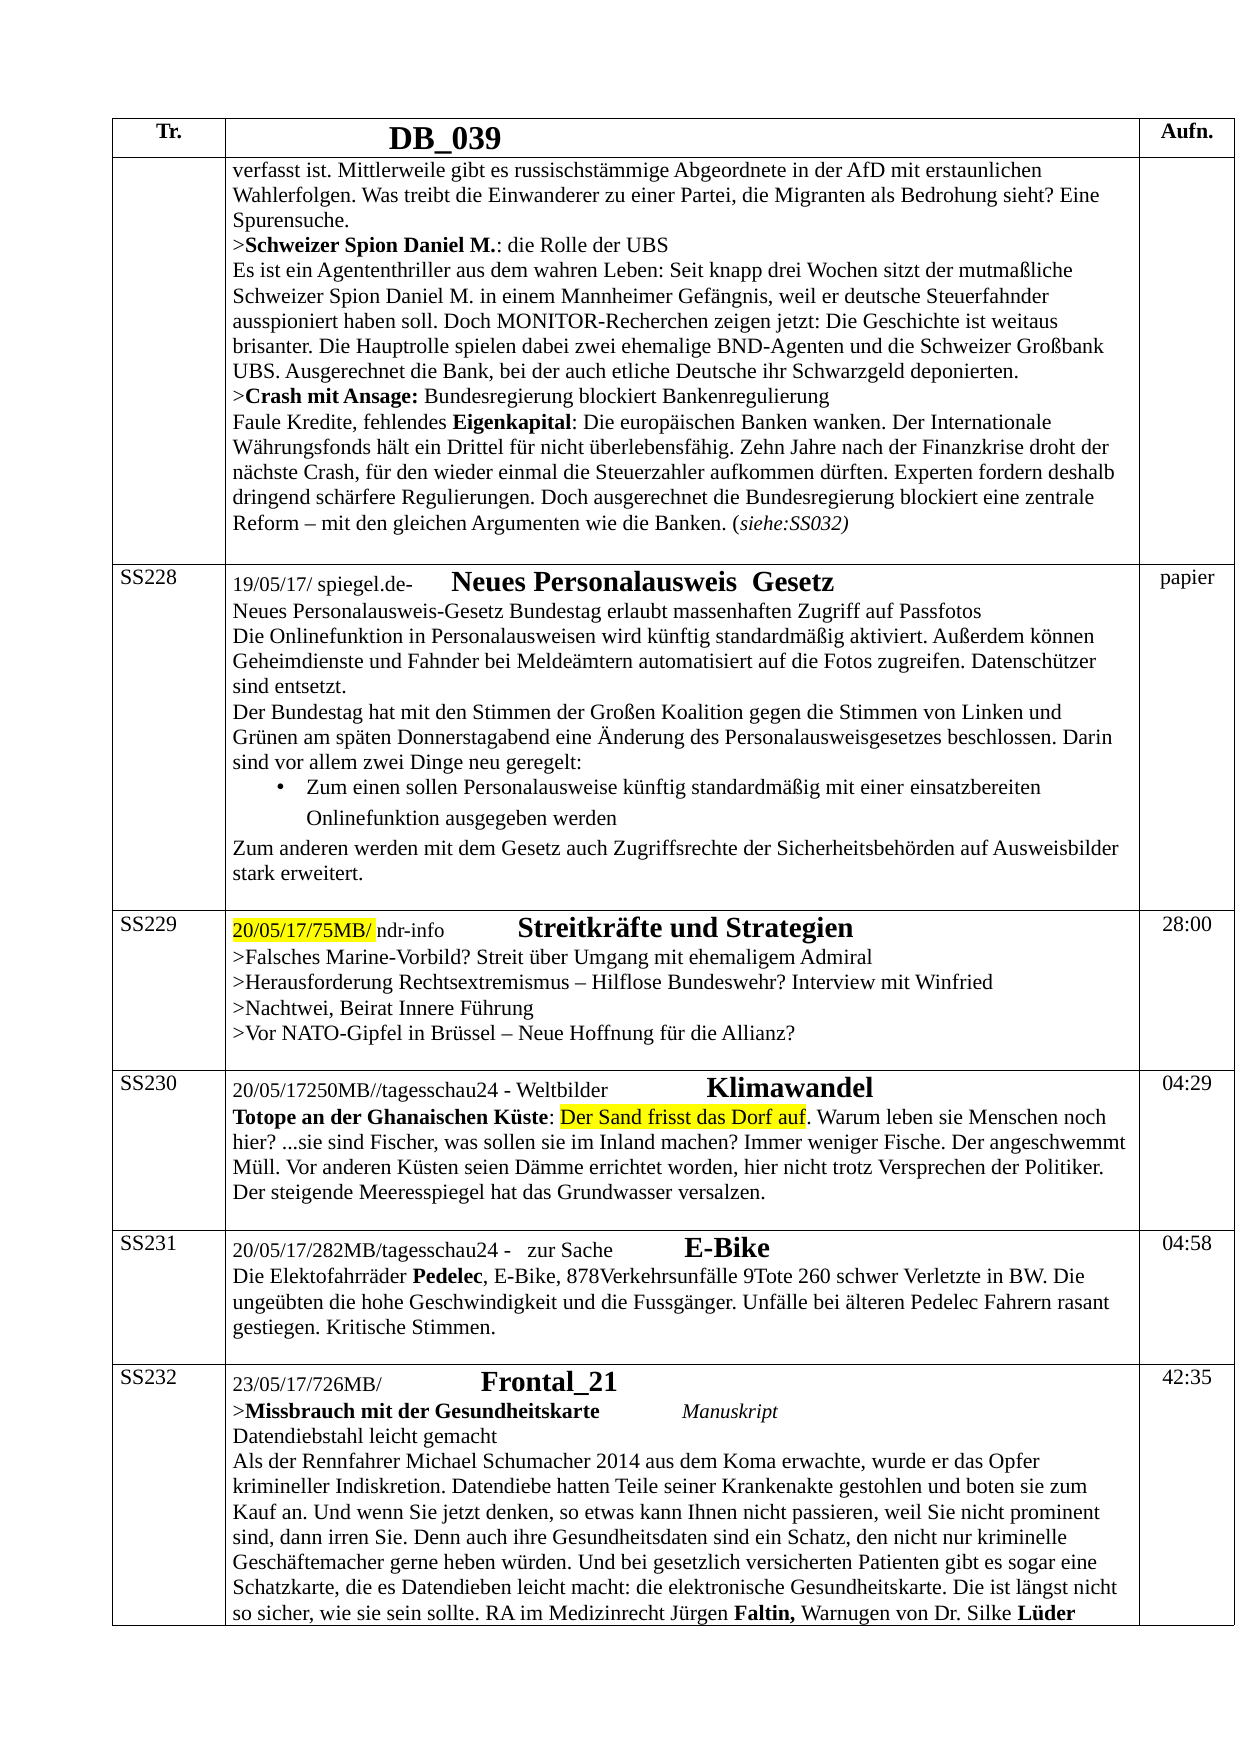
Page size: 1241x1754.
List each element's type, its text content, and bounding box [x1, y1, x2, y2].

table_cell SS228 [113, 565, 225, 910]
table_cell 23/05/17/726MB/ Frontal_21 >Missbrauch mit der Gesundheitskarte Manuskript Datendiebstahl leicht gemacht Als der Rennfahrer Michael Schumacher 2014 aus dem Koma erwachte, wurde er das Opfer krimineller Indiskretion. Datendiebe hatten Teile seiner Krankenakte gestohlen und boten sie zum Kauf an. Und wenn Sie jetzt denken, so etwas kann Ihnen nicht passieren, weil Sie nicht prominent sind, dann irren Sie. Denn auch ihre Gesundheitsdaten sind ein Schatz, den nicht nur kriminelle Geschäftemacher gerne heben würden. Und bei gesetzlich versicherten Patienten gibt es sogar eine Schatzkarte, die es Datendieben leicht macht: die elektronische Gesundheitskarte. Die ist längst nicht so sicher, wie sie sein sollte. RA im Medizinrecht Jürgen Faltin, Warnugen von Dr. Silke Lüder [226, 1365, 1139, 1625]
table_cell SS231 [113, 1231, 225, 1364]
table_cell 42:35 [1140, 1365, 1234, 1625]
table_cell 04:58 [1140, 1231, 1234, 1364]
table_header Aufn. [1140, 119, 1234, 157]
table_cell verfasst ist. Mittlerweile gibt es russischstämmige Abgeordnete in der AfD mit erstaunlichen Wahlerfolgen. Was treibt die Einwanderer zu einer Partei, die Migranten als Bedrohung sieht? Eine Spurensuche. >Schweizer Spion Daniel M.: die Rolle der UBS Es ist ein Agententhriller aus dem wahren Leben: Seit knapp drei Wochen sitzt der mutmaßliche Schweizer Spion Daniel M. in einem Mannheimer Gefängnis, weil er deutsche Steuerfahnder ausspioniert haben soll. Doch MONITOR-Recherchen zeigen jetzt: Die Geschichte ist weitaus brisanter. Die Hauptrolle spielen dabei zwei ehemalige BND-Agenten und die Schweizer Großbank UBS. Ausgerechnet die Bank, bei der auch etliche Deutsche ihr Schwarzgeld deponierten. >Crash mit Ansage: Bundesregierung blockiert Bankenregulierung Faule Kredite, fehlendes Eigenkapital: Die europäischen Banken wanken. Der Internationale Währungsfonds hält ein Drittel für nicht überlebensfähig. Zehn Jahre nach der Finanzkrise droht der nächste Crash, für den wieder einmal die Steuerzahler aufkommen dürften. Experten fordern deshalb dringend schärfere Regulierungen. Doch ausgerechnet die Bundesregierung blockiert eine zentrale Reform – mit den gleichen Argumenten wie die Banken. (siehe:SS032) [226, 158, 1139, 564]
table_header DB_039 [226, 119, 1139, 157]
table_cell 19/05/17/ spiegel.de- Neues Personalausweis Gesetz Neues Personalausweis-Gesetz Bundestag erlaubt massenhaften Zugriff auf Passfotos Die Onlinefunktion in Personalausweisen wird künftig standardmäßig aktiviert. Außerdem können Geheimdienste und Fahnder bei Meldeämtern automatisiert auf die Fotos zugreifen. Datenschützer sind entsetzt. Der Bundestag hat mit den Stimmen der Großen Koalition gegen die Stimmen von Linken und Grünen am späten Donnerstagabend eine Änderung des Personalausweisgesetzes beschlossen. Darin sind vor allem zwei Dinge neu geregelt: Zum einen sollen Personalausweise künftig standardmäßig mit einer einsatzbereiten Onlinefunktion ausgegeben werden Zum anderen werden mit dem Gesetz auch Zugriffsrechte der Sicherheitsbehörden auf Ausweisbilder stark erweitert. [226, 565, 1139, 910]
table_cell SS232 [113, 1365, 225, 1625]
table_cell 28:00 [1140, 911, 1234, 1070]
table_cell papier [1140, 565, 1234, 910]
table_cell 20/05/17250MB//tagesschau24 - Weltbilder Klimawandel Totope an der Ghanaischen Küste: Der Sand frisst das Dorf auf. Warum leben sie Menschen noch hier? ...sie sind Fischer, was sollen sie im Inland machen? Immer weniger Fische. Der angeschwemmt Müll. Vor anderen Küsten seien Dämme errichtet worden, hier nicht trotz Versprechen der Politiker. Der steigende Meeresspiegel hat das Grundwasser versalzen. [226, 1071, 1139, 1230]
table_cell [113, 158, 225, 564]
table_cell 20/05/17/75MB/ ndr-info Streitkräfte und Strategien >Falsches Marine-Vorbild? Streit über Umgang mit ehemaligem Admiral >Herausforderung Rechtsextremismus – Hilflose Bundeswehr? Interview mit Winfried >Nachtwei, Beirat Innere Führung >Vor NATO-Gipfel in Brüssel – Neue Hoffnung für die Allianz? [226, 911, 1139, 1070]
table_cell SS230 [113, 1071, 225, 1230]
table_cell [1140, 158, 1234, 564]
table_header Tr. [113, 119, 225, 157]
table_cell SS229 [113, 911, 225, 1070]
table_cell 04:29 [1140, 1071, 1234, 1230]
table_cell 20/05/17/282MB/tagesschau24 - zur Sache E-Bike Die Elektofahrräder Pedelec, E-Bike, 878Verkehrsunfälle 9Tote 260 schwer Verletzte in BW. Die ungeübten die hohe Geschwindigkeit und die Fussgänger. Unfälle bei älteren Pedelec Fahrern rasant gestiegen. Kritische Stimmen. [226, 1231, 1139, 1364]
